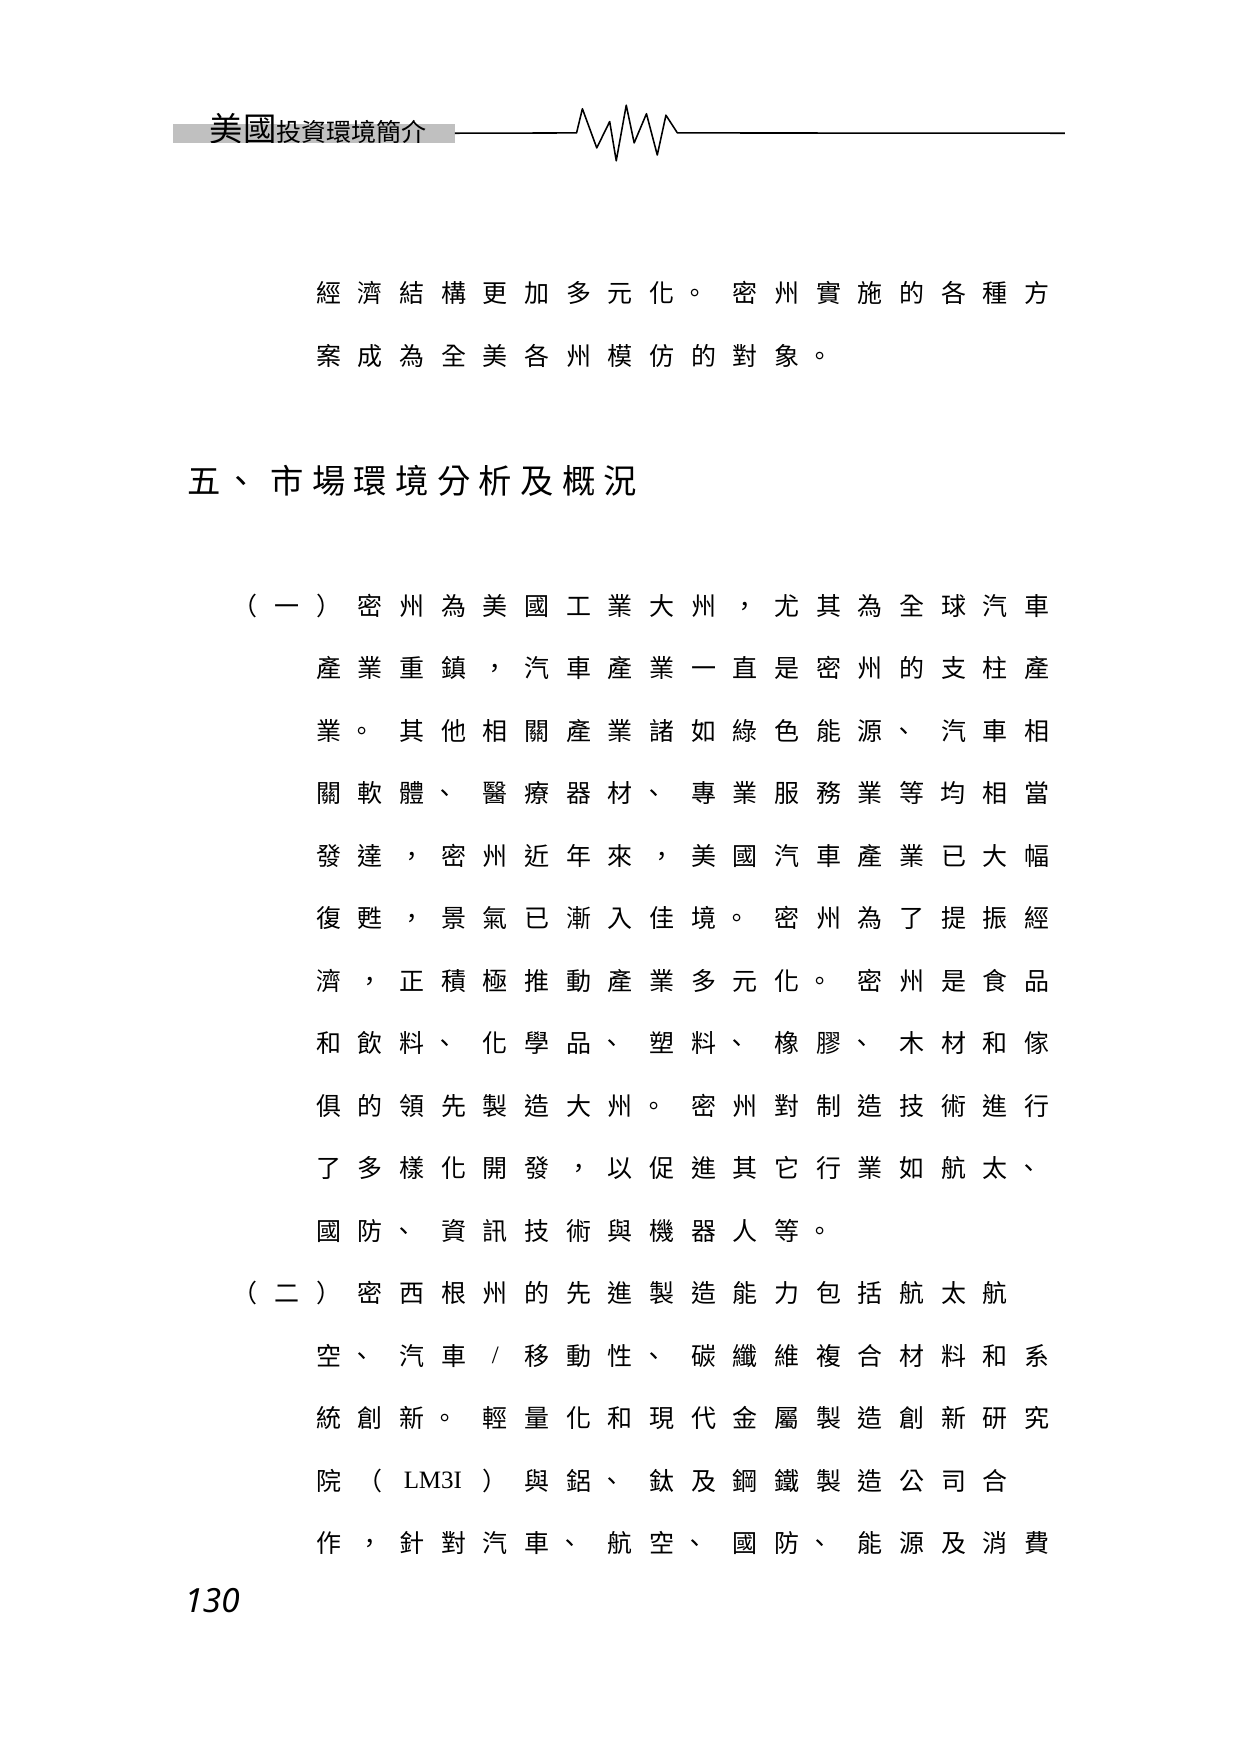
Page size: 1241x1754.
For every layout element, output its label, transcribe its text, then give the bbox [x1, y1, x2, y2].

text （一）密州為美國工業大州，尤其為全球汽車產業重鎮，汽車產業一直是密州的支柱產業。其他相關產業諸如綠色能源、汽車相關軟體、醫療器材、專業服務業等均相當發達，密州近年來，美國汽車產業已大幅復甦，景氣已漸入佳境。密州為了提振經濟，正積極推動產業多元化。密州是食品和飲料、化學品、塑料、橡膠、木材和傢俱的領先製造大州。密州對制造技術進行了多樣化開發，以促進其它行業如航太、國防、資訊技術與機器人等。 [207, 563, 1058, 1250]
text （二）密西根州的先進製造能力包括航太航空、汽車/移動性、碳纖維複合材料和系統創新。輕量化和現代金屬製造創新研究院（LM3I）與鋁、鈦及鋼鐵製造公司合作，針對汽車、航空、國防、能源及消費 [207, 1250, 1058, 1563]
text 經濟結構更加多元化。密州實施的各種方案成為全美各州模仿的對象。 [207, 250, 1058, 375]
text 五、市場環境分析及概況 [183, 438, 1058, 500]
